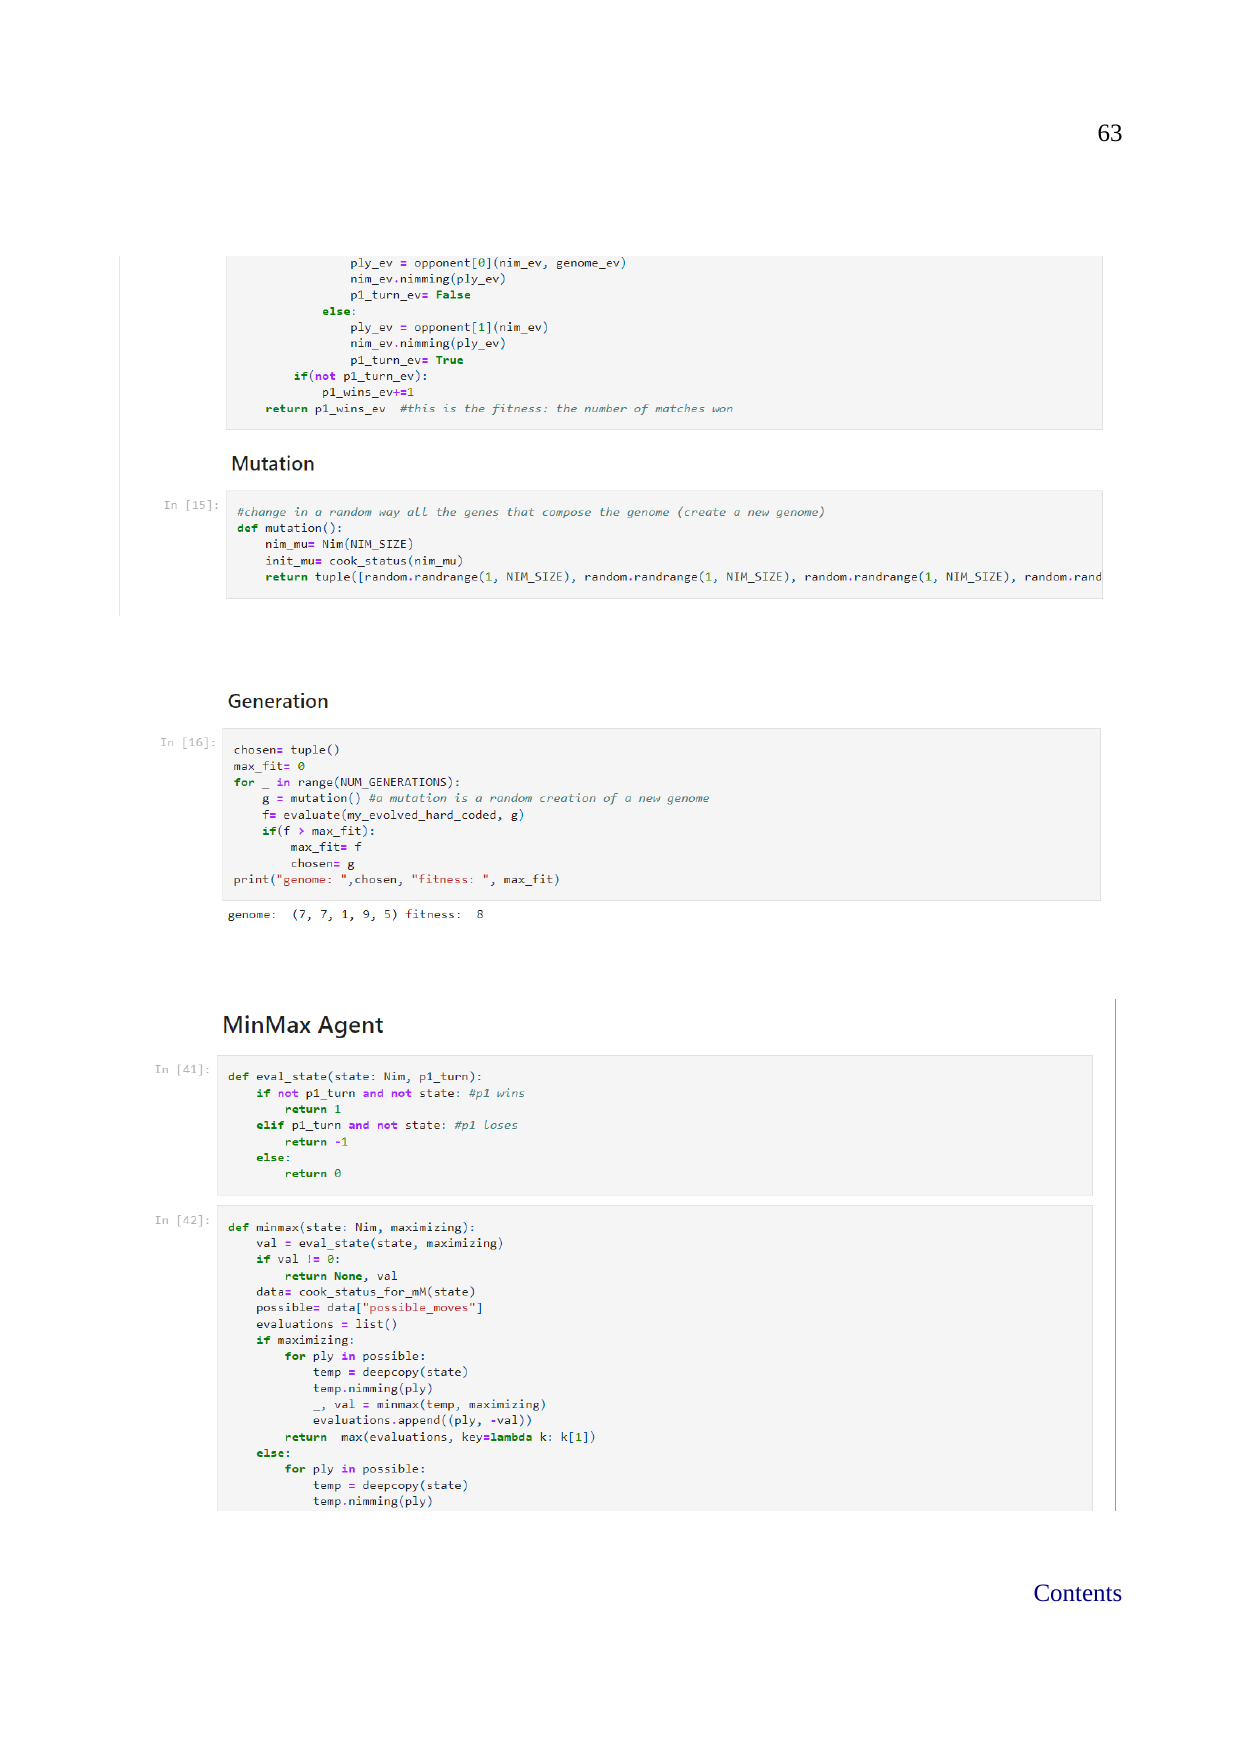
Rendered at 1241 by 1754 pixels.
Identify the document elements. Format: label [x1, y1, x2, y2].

picture [119, 256, 1124, 616]
picture [111, 999, 1116, 1511]
picture [118, 675, 1123, 941]
